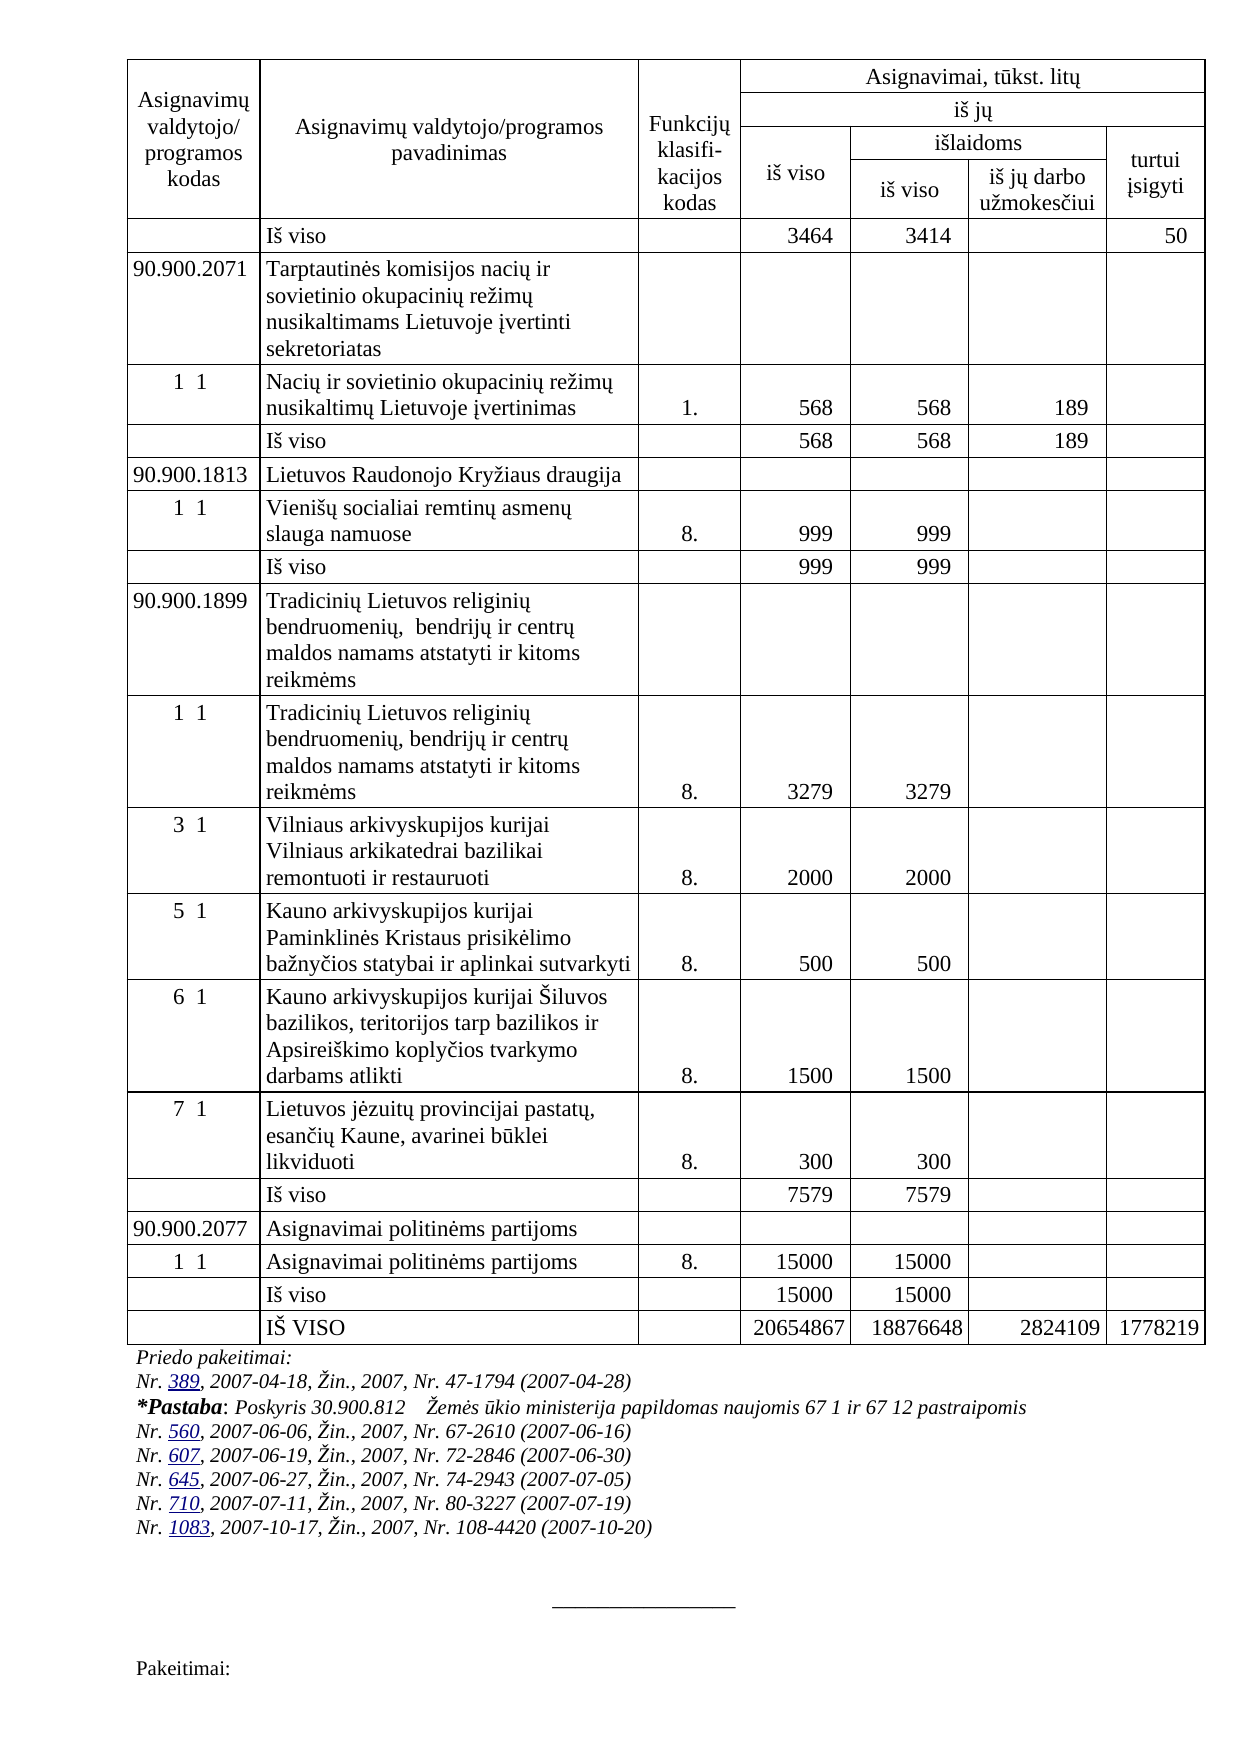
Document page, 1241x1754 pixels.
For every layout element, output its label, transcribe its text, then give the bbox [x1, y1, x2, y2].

table_cell Lietuvos jėzuitų provincijai pastatų, esančių Kaune, avarinei būklei likviduoti [261, 1093, 638, 1177]
table_cell 568 [741, 365, 850, 423]
text Nr. 389, 2007-04-18, Žin., 2007, Nr. 47-1794 (2007-04-28) [136, 1369, 1152, 1393]
table_cell 90.900.1813 [128, 458, 259, 490]
table_cell 500 [851, 894, 968, 979]
table_cell [639, 584, 740, 695]
table_cell 568 [741, 425, 850, 457]
table_cell [969, 1278, 1106, 1310]
table_cell 15000 [851, 1278, 968, 1310]
table_cell [741, 253, 850, 364]
table_cell [639, 253, 740, 364]
table_cell [969, 1093, 1106, 1177]
table_cell 8. [639, 696, 740, 807]
text *Pastaba: Poskyris 30.900.812 Žemės ūkio ministerija papildomas naujomis 67 1 ir 67 12 pastraipomis [136, 1393, 1152, 1419]
table_cell iš jų darbo užmokesčiui [969, 160, 1106, 218]
table_cell turtui įsigyti [1107, 127, 1204, 218]
table_cell 189 [969, 425, 1106, 457]
table_cell Tarptautinės komisijos nacių ir sovietinio okupacinių režimų nusikaltimams Lietuvoje įvertinti sekretoriatas [261, 253, 638, 364]
table_cell 1778219 [1107, 1311, 1204, 1343]
table_cell 1500 [851, 980, 968, 1091]
table_header Asignavimų valdytojo/ programos kodas [128, 60, 259, 218]
table_cell 8. [639, 1093, 740, 1177]
table_cell [1107, 980, 1204, 1091]
table_cell 300 [741, 1093, 850, 1177]
table_cell [1107, 365, 1204, 423]
table_cell 5 1 [128, 894, 259, 979]
table_cell 568 [851, 365, 968, 423]
table_cell [969, 1212, 1106, 1244]
table_cell [851, 1212, 968, 1244]
table_cell Vienišų socialiai remtinų asmenų slauga namuose [261, 491, 638, 549]
table_cell [851, 584, 968, 695]
text Pakeitimai: [136, 1656, 1152, 1680]
table_cell [851, 253, 968, 364]
text Nr. 560, 2007-06-06, Žin., 2007, Nr. 67-2610 (2007-06-16) [136, 1419, 1152, 1443]
table_cell 8. [639, 980, 740, 1091]
table_cell 999 [741, 491, 850, 549]
table_cell 20654867 [741, 1311, 850, 1343]
table_cell [969, 1245, 1106, 1277]
table_cell 6 1 [128, 980, 259, 1091]
table_cell [969, 696, 1106, 807]
table_cell [128, 551, 259, 583]
table_cell 2000 [741, 808, 850, 893]
table_header Funkcijų klasifi­kacijos kodas [639, 60, 740, 218]
table_cell 90.900.2077 [128, 1212, 259, 1244]
table_cell [969, 253, 1106, 364]
table_cell 1 1 [128, 365, 259, 423]
table_cell [128, 1179, 259, 1211]
table_cell [639, 551, 740, 583]
table_cell iš viso [741, 127, 850, 218]
table_cell [128, 1278, 259, 1310]
table_cell [639, 458, 740, 490]
table_cell [969, 1179, 1106, 1211]
table_cell 7579 [851, 1179, 968, 1211]
table_cell 2000 [851, 808, 968, 893]
table_cell 1. [639, 365, 740, 423]
table_cell [741, 1212, 850, 1244]
table_cell išlaidoms [851, 127, 1106, 159]
table_cell [1107, 1245, 1204, 1277]
table_cell [128, 1311, 259, 1343]
table_cell [969, 980, 1106, 1091]
table_header Asignavimai, tūkst. litų [741, 60, 1204, 92]
table_header Asignavimų valdytojo/programos pavadinimas [261, 60, 638, 218]
table_cell 999 [741, 551, 850, 583]
table_cell [741, 458, 850, 490]
table_cell [969, 458, 1106, 490]
table_cell [1107, 894, 1204, 979]
text Nr. 607, 2007-06-19, Žin., 2007, Nr. 72-2846 (2007-06-30) [136, 1443, 1152, 1467]
table_cell [1107, 253, 1204, 364]
text Priedo pakeitimai: [136, 1345, 1152, 1369]
table_cell 1500 [741, 980, 850, 1091]
table_cell Nacių ir sovietinio okupacinių režimų nusikaltimų Lietuvoje įvertinimas [261, 365, 638, 423]
table_cell 1 1 [128, 1245, 259, 1277]
table_cell Iš viso [261, 1278, 638, 1310]
table_cell 8. [639, 808, 740, 893]
table_cell [1107, 491, 1204, 549]
table_cell 568 [851, 425, 968, 457]
table_cell 15000 [741, 1245, 850, 1277]
table_cell [969, 219, 1106, 252]
table_cell Asignavimai politinėms partijoms [261, 1245, 638, 1277]
table_cell 3279 [851, 696, 968, 807]
table_cell 1 1 [128, 491, 259, 549]
table_cell [1107, 584, 1204, 695]
table_cell [1107, 1212, 1204, 1244]
table_cell [639, 1278, 740, 1310]
text Nr. 1083, 2007-10-17, Žin., 2007, Nr. 108-4420 (2007-10-20) [136, 1515, 1152, 1539]
table_cell [1107, 1278, 1204, 1310]
table_cell Iš viso [261, 551, 638, 583]
table_cell [1107, 458, 1204, 490]
table_cell [639, 1212, 740, 1244]
table_cell [639, 1311, 740, 1343]
table_cell [969, 551, 1106, 583]
table_cell 8. [639, 894, 740, 979]
table_cell Tradicinių Lietuvos religinių bendruomenių, bendrijų ir centrų maldos namams atstatyti ir kitoms reikmėms [261, 696, 638, 807]
table_cell Iš viso [261, 219, 638, 252]
text –––––––––––––––– [136, 1592, 1152, 1618]
text Nr. 710, 2007-07-11, Žin., 2007, Nr. 80-3227 (2007-07-19) [136, 1491, 1152, 1515]
table_cell [741, 584, 850, 695]
table_cell 999 [851, 551, 968, 583]
table_cell 1 1 [128, 696, 259, 807]
table_cell 8. [639, 491, 740, 549]
text Nr. 645, 2007-06-27, Žin., 2007, Nr. 74-2943 (2007-07-05) [136, 1467, 1152, 1491]
table_cell iš jų [741, 93, 1204, 126]
table_cell [969, 894, 1106, 979]
table_cell [1107, 1179, 1204, 1211]
table_cell [1107, 696, 1204, 807]
table_cell [1107, 1093, 1204, 1177]
table_cell [851, 458, 968, 490]
table_cell 7579 [741, 1179, 850, 1211]
table_cell Tradicinių Lietuvos religinių bendruomenių, bendrijų ir centrų maldos namams atstatyti ir kitoms reikmėms [261, 584, 638, 695]
table_cell Asignavimai politinėms partijoms [261, 1212, 638, 1244]
table_cell 3464 [741, 219, 850, 252]
table_cell 8. [639, 1245, 740, 1277]
table_cell [639, 219, 740, 252]
table_cell Iš viso [261, 425, 638, 457]
table_cell [969, 491, 1106, 549]
table_cell 189 [969, 365, 1106, 423]
table_cell 18876648 [851, 1311, 968, 1343]
table_cell [1107, 425, 1204, 457]
table_cell [128, 425, 259, 457]
table_cell 3414 [851, 219, 968, 252]
table_cell [969, 808, 1106, 893]
table_cell 90.900.2071 [128, 253, 259, 364]
table_cell [639, 425, 740, 457]
table_cell Lietuvos Raudonojo Kryžiaus draugija [261, 458, 638, 490]
table_cell 999 [851, 491, 968, 549]
table_cell [639, 1179, 740, 1211]
table_cell 3 1 [128, 808, 259, 893]
table_cell 15000 [741, 1278, 850, 1310]
table_cell IŠ VISO [261, 1311, 638, 1343]
table_cell Kauno arkivyskupijos kurijai Šiluvos bazilikos, teritorijos tarp bazilikos ir Apsireiškimo koplyčios tvarkymo darbams atlikti [261, 980, 638, 1091]
table_cell [1107, 808, 1204, 893]
table_cell [969, 584, 1106, 695]
table_cell [1107, 551, 1204, 583]
table_cell 3279 [741, 696, 850, 807]
table_cell 2824109 [969, 1311, 1106, 1343]
table_cell Kauno arkivyskupijos kurijai Paminklinės Kristaus prisikėlimo bažnyčios statybai ir aplinkai sutvarkyti [261, 894, 638, 979]
table_cell Vilniaus arkivyskupijos kurijai Vilniaus arkikatedrai bazilikai remontuoti ir restauruoti [261, 808, 638, 893]
table_cell 50 [1107, 219, 1204, 252]
table_cell 15000 [851, 1245, 968, 1277]
table_cell 90.900.1899 [128, 584, 259, 695]
table_cell iš viso [851, 160, 968, 218]
table_cell [128, 219, 259, 252]
table_cell 7 1 [128, 1093, 259, 1177]
table_cell Iš viso [261, 1179, 638, 1211]
table_cell 300 [851, 1093, 968, 1177]
table_cell 500 [741, 894, 850, 979]
